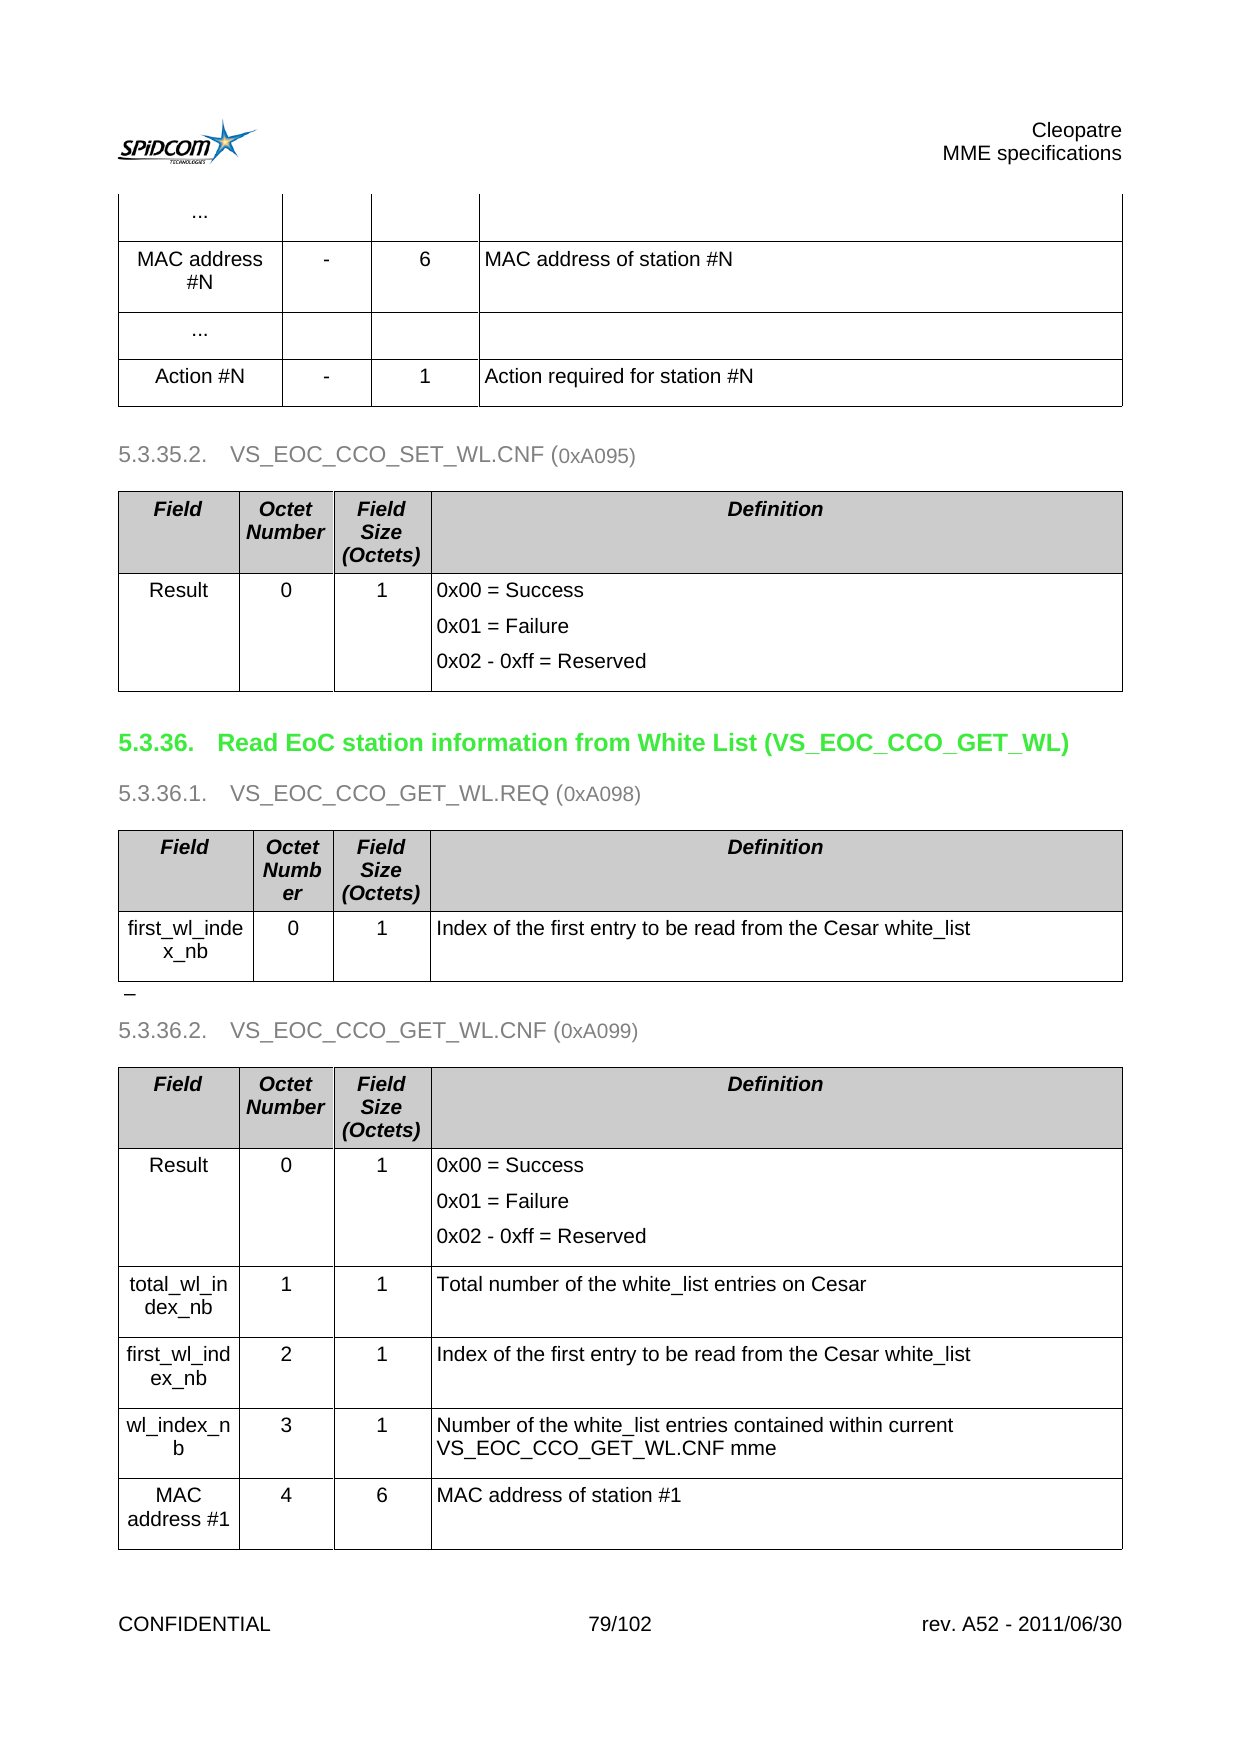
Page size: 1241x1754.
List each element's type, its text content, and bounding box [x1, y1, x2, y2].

table_cell first_wl_index_nb [119, 912, 253, 981]
table_header Field Size (Octets) [334, 831, 430, 911]
table_cell - [283, 360, 371, 406]
picture [117, 118, 258, 165]
table_header Octet Number [240, 492, 333, 573]
table_header Field [119, 831, 253, 911]
table_cell 1 [335, 1338, 431, 1408]
table_cell 1 [240, 1267, 333, 1337]
text – [118, 982, 1122, 1005]
table_cell 0 [240, 1149, 333, 1266]
table_cell Total number of the white_list entries on Cesar [432, 1267, 1122, 1337]
table_cell [480, 313, 1122, 359]
table_cell Index of the first entry to be read from the Cesar white_list [432, 1338, 1122, 1408]
subtitle VS_EOC_CCO_GET_WL.REQ (0xA098) [118, 780, 1122, 806]
table_cell 4 [240, 1479, 333, 1549]
table_cell [372, 313, 478, 359]
table_cell 1 [335, 1149, 431, 1266]
table_header Field [119, 1068, 239, 1148]
table_header Definition [432, 492, 1122, 573]
table_cell 0x00 = Success 0x01 = Failure 0x02 - 0xff = Reserved [432, 574, 1122, 691]
table_cell Action #N [119, 360, 282, 406]
table_cell [283, 194, 371, 241]
table_header Definition [432, 1068, 1122, 1148]
table_cell 0x00 = Success 0x01 = Failure 0x02 - 0xff = Reserved [432, 1149, 1122, 1266]
table_header Field [119, 492, 239, 573]
table_header Octet Number [240, 1068, 333, 1148]
table_cell [480, 194, 1122, 241]
table_cell 6 [372, 242, 478, 312]
table_header Field Size (Octets) [335, 1068, 431, 1148]
table_cell wl_index_nb [119, 1409, 239, 1478]
table_cell Result [119, 574, 239, 691]
table_cell [283, 313, 371, 359]
table_cell 6 [335, 1479, 431, 1549]
table_cell 2 [240, 1338, 333, 1408]
table_cell Index of the first entry to be read from the Cesar white_list [431, 912, 1122, 981]
table_cell 1 [335, 1267, 431, 1337]
table_cell ... [119, 194, 282, 241]
table_cell total_wl_index_nb [119, 1267, 239, 1337]
table_header Octet Number [254, 831, 333, 911]
table_header Field Size (Octets) [335, 492, 431, 573]
table_cell Number of the white_list entries contained within current VS_EOC_CCO_GET_WL.CNF mme [432, 1409, 1122, 1478]
table_cell Action required for station #N [480, 360, 1122, 406]
table_cell 3 [240, 1409, 333, 1478]
table_cell - [283, 242, 371, 312]
table_cell 0 [254, 912, 333, 981]
table_cell [372, 194, 478, 241]
subtitle VS_EOC_CCO_SET_WL.CNF (0xA095) [118, 442, 1122, 468]
table_cell 1 [334, 912, 430, 981]
table_cell MAC address #N [119, 242, 282, 312]
table_header Definition [431, 831, 1122, 911]
table_cell MAC address of station #1 [432, 1479, 1122, 1549]
table_cell 1 [335, 574, 431, 691]
table_cell 1 [335, 1409, 431, 1478]
table_cell Result [119, 1149, 239, 1266]
table_cell 1 [372, 360, 478, 406]
table_cell 0 [240, 574, 333, 691]
subtitle VS_EOC_CCO_GET_WL.CNF (0xA099) [118, 1017, 1122, 1043]
table_cell first_wl_index_nb [119, 1338, 239, 1408]
table_cell MAC address of station #N [480, 242, 1122, 312]
table_cell ... [119, 313, 282, 359]
table_cell MAC address #1 [119, 1479, 239, 1549]
subtitle Read EoC station information from White List (VS_EOC_CCO_GET_WL) [118, 729, 1122, 757]
